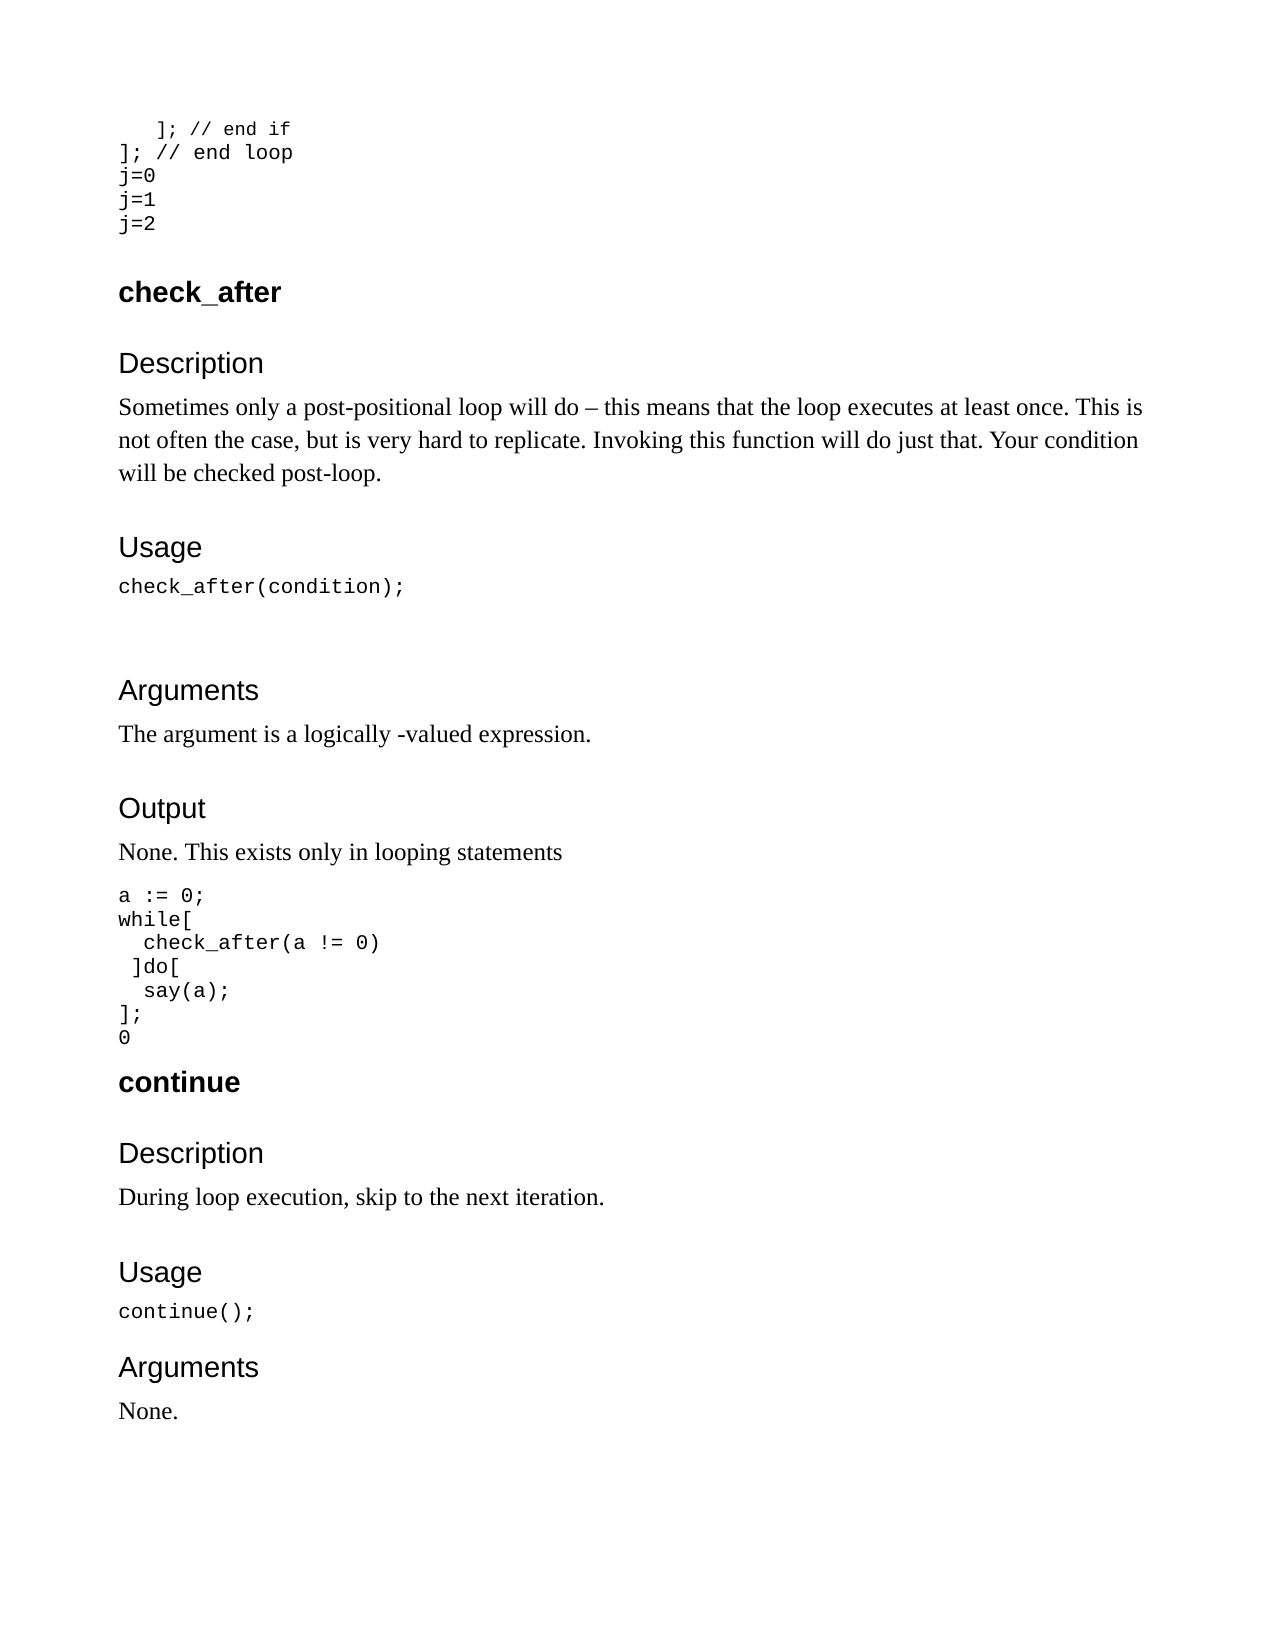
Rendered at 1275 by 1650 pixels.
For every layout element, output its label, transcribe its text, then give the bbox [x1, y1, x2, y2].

subtitle Output [118, 791, 1157, 825]
text j=2 [118, 213, 1157, 236]
text ]; [118, 1003, 1157, 1027]
subtitle Arguments [118, 673, 1157, 706]
subtitle Usage [118, 1255, 1157, 1289]
text None. [118, 1396, 1157, 1424]
text continue(); [118, 1301, 1157, 1325]
text Sometimes only a post-positional loop will do – this means that the loop executes at least once. This is not often the case, but is very hard to replicate. Invoking this function will do just that. Your condition will be checked post-loop. [118, 392, 1157, 487]
text The argument is a logically -valued expression. [118, 719, 1157, 748]
text say(a); [118, 980, 1157, 1003]
text None. This exists only in looping statements [118, 837, 1157, 866]
subtitle Description [118, 346, 1157, 379]
subtitle continue [118, 1065, 1157, 1099]
subtitle Usage [118, 531, 1157, 564]
subtitle Description [118, 1136, 1157, 1170]
text j=1 [118, 189, 1157, 213]
subtitle Arguments [118, 1350, 1157, 1383]
text while[ [118, 909, 1157, 932]
text During loop execution, skip to the next iteration. [118, 1182, 1157, 1211]
text check_after(a != 0) [118, 932, 1157, 956]
text ]do[ [118, 956, 1157, 980]
text j=0 [118, 165, 1157, 189]
text a := 0; [118, 885, 1157, 909]
text check_after(condition); [118, 577, 1157, 600]
text ]; // end loop [118, 142, 1157, 165]
text 0 [118, 1027, 1157, 1051]
subtitle check_after [118, 274, 1157, 308]
text ]; // end if [118, 118, 1157, 142]
